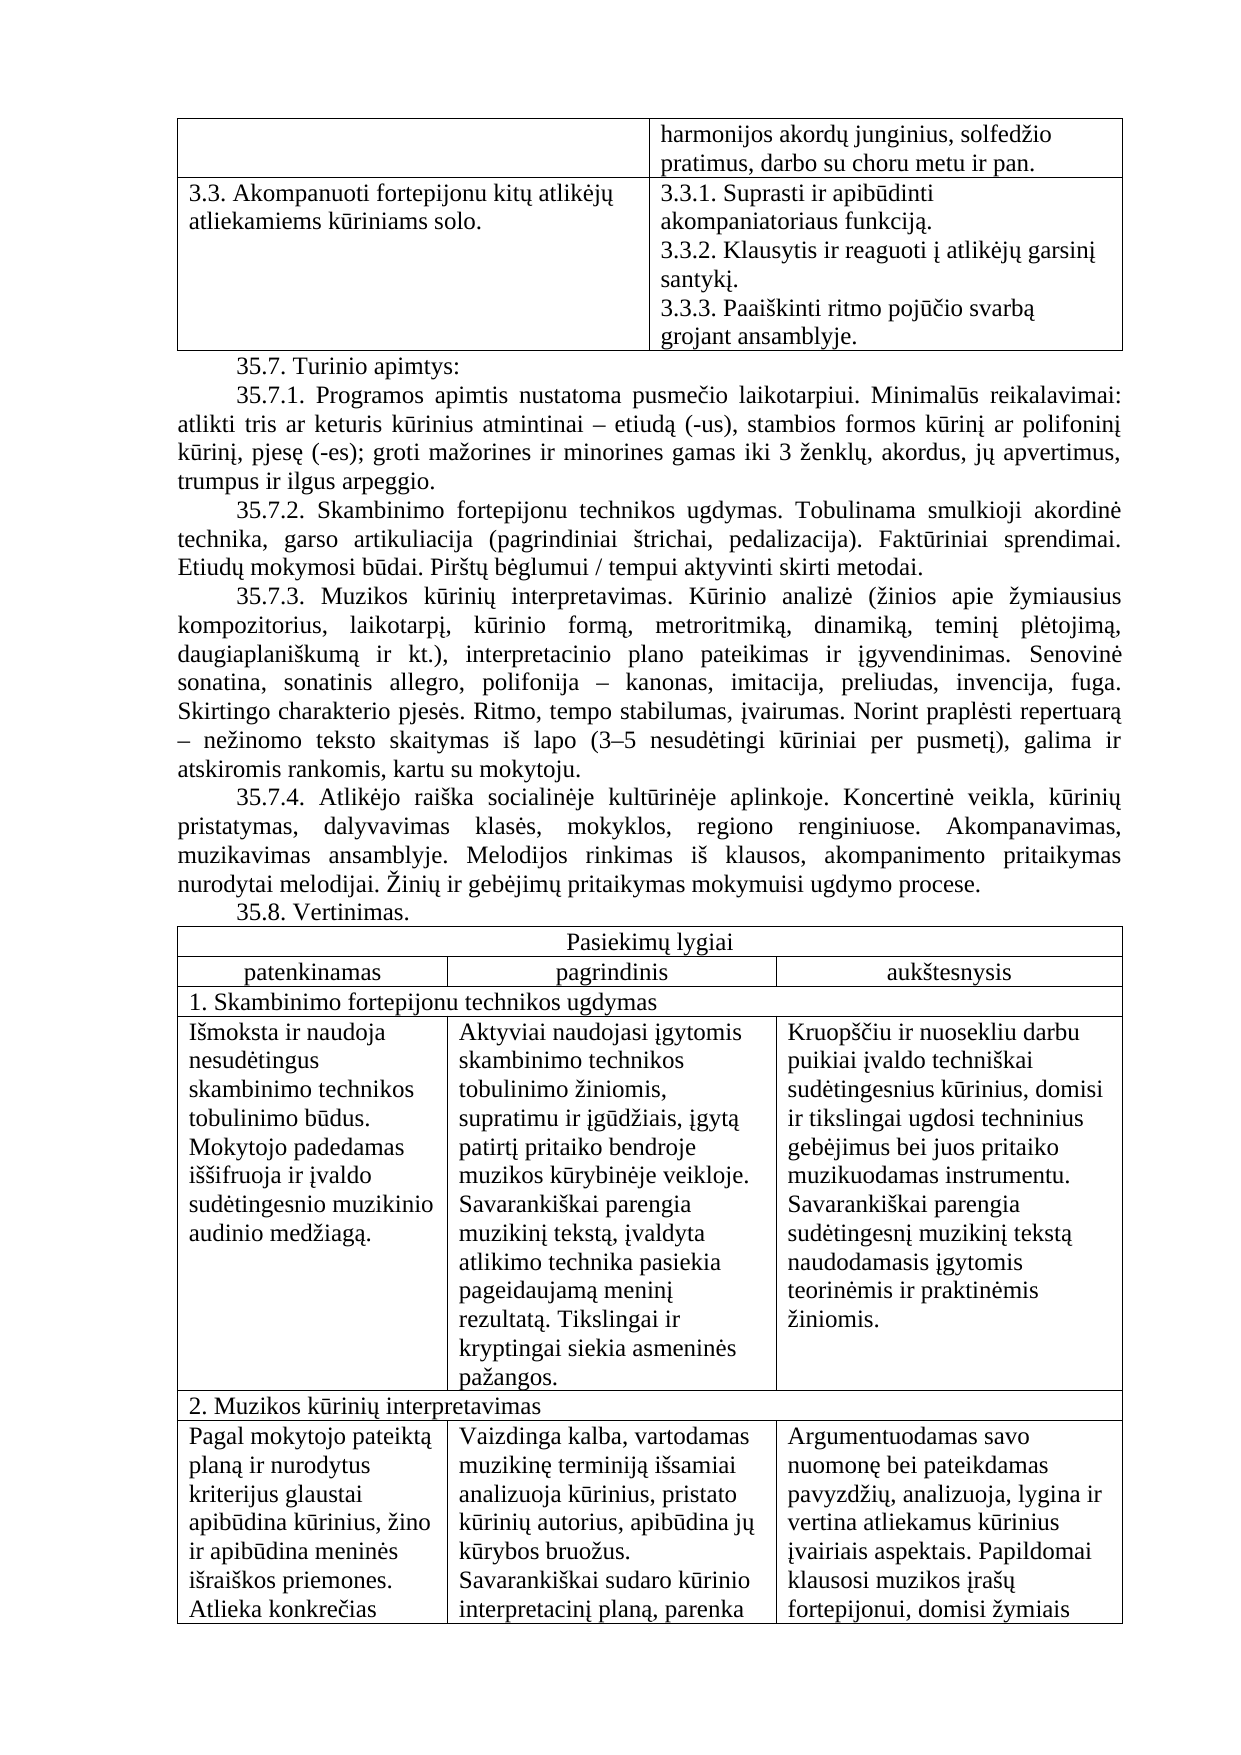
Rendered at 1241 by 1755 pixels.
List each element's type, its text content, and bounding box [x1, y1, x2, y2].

table_cell 3.3. Akompanuoti fortepijonu kitų atlikėjų atliekamiems kūriniams solo. [178, 178, 649, 350]
table_header Pasiekimų lygiai [178, 927, 1122, 956]
table_cell [751, 987, 776, 1016]
text 35.7.4. Atlikėjo raiška socialinėje kultūrinėje aplinkoje. Koncertinė veikla, kūrinių pristatymas, dalyvavimas klasės, mokyklos, regiono renginiuose. Akompanavimas, muzikavimas ansamblyje. Melodijos rinkimas iš klausos, akompanimento pritaikymas nurodytai melodijai. Žinių ir gebėjimų pritaikymas mokymuisi ugdymo procese. [177, 782, 1122, 897]
table_cell Vaizdinga kalba, vartodamas muzikinę terminiją išsamiai analizuoja kūrinius, pristato kūrinių autorius, apibūdina jų kūrybos bruožus. Savarankiškai sudaro kūrinio interpretacinį planą, parenka [448, 1421, 776, 1622]
text 35.8. Vertinimas. [177, 897, 1122, 926]
table_cell Kruopščiu ir nuosekliu darbu puikiai įvaldo techniškai sudėtingesnius kūrinius, domisi ir tikslingai ugdosi techninius gebėjimus bei juos pritaiko muzikuodamas instrumentu. Savarankiškai parengia sudėtingesnį muzikinį tekstą naudodamasis įgytomis teorinėmis ir praktinėmis žiniomis. [777, 1017, 1122, 1390]
text 35.7.1. Programos apimtis nustatoma pusmečio laikotarpiui. Minimalūs reikalavimai: atlikti tris ar keturis kūrinius atmintinai – etiudą (-us), stambios formos kūrinį ar polifoninį kūrinį, pjesę (-es); groti mažorines ir minorines gamas iki 3 ženklų, akordus, jų apvertimus, trumpus ir ilgus arpeggio. [177, 380, 1122, 495]
table_cell Argumentuodamas savo nuomonę bei pateikdamas pavyzdžių, analizuoja, lygina ir vertina atliekamus kūrinius įvairiais aspektais. Papildomai klausosi muzikos įrašų fortepijonui, domisi žymiais [777, 1421, 1122, 1622]
text 35.7. Turinio apimtys: [177, 351, 1122, 380]
table_cell [776, 1391, 1122, 1420]
table_cell 3.3.1. Suprasti ir apibūdinti akompaniatoriaus funkciją. 3.3.2. Klausytis ir reaguoti į atlikėjų garsinį santykį. 3.3.3. Paaiškinti ritmo pojūčio svarbą grojant ansamblyje. [650, 178, 1122, 350]
text 35.7.3. Muzikos kūrinių interpretavimas. Kūrinio analizė (žinios apie žymiausius kompozitorius, laikotarpį, kūrinio formą, metroritmiką, dinamiką, teminį plėtojimą, daugiaplaniškumą ir kt.), interpretacinio plano pateikimas ir įgyvendinimas. Senovinė sonatina, sonatinis allegro, polifonija – kanonas, imitacija, preliudas, invencija, fuga. Skirtingo charakterio pjesės. Ritmo, tempo stabilumas, įvairumas. Norint praplėsti repertuarą – nežinomo teksto skaitymas iš lapo (3–5 nesudėtingi kūriniai per pusmetį), galima ir atskiromis rankomis, kartu su mokytoju. [177, 581, 1122, 782]
table_cell harmonijos akordų junginius, solfedžio pratimus, darbo su choru metu ir pan. [650, 119, 1122, 177]
table_cell pagrindinis [448, 957, 776, 986]
table_cell 1. Skambinimo fortepijonu technikos ugdymas [178, 987, 751, 1016]
table_cell Išmoksta ir naudoja nesudėtingus skambinimo technikos tobulinimo būdus. Mokytojo padedamas iššifruoja ir įvaldo sudėtingesnio muzikinio audinio medžiagą. [178, 1017, 447, 1390]
table_cell [776, 987, 1122, 1016]
table_cell Pagal mokytojo pateiktą planą ir nurodytus kriterijus glaustai apibūdina kūrinius, žino ir apibūdina meninės išraiškos priemones. Atlieka konkrečias [178, 1421, 447, 1622]
table_cell [751, 1391, 776, 1420]
text 35.7.2. Skambinimo fortepijonu technikos ugdymas. Tobulinama smulkioji akordinė technika, garso artikuliacija (pagrindiniai štrichai, pedalizacija). Faktūriniai sprendimai. Etiudų mokymosi būdai. Pirštų bėglumui / tempui aktyvinti skirti metodai. [177, 495, 1122, 581]
table_cell aukštesnysis [777, 957, 1122, 986]
table_cell Aktyviai naudojasi įgytomis skambinimo technikos tobulinimo žiniomis, supratimu ir įgūdžiais, įgytą patirtį pritaiko bendroje muzikos kūrybinėje veikloje. Savarankiškai parengia muzikinį tekstą, įvaldyta atlikimo technika pasiekia pageidaujamą meninį rezultatą. Tikslingai ir kryptingai siekia asmeninės pažangos. [448, 1017, 776, 1390]
table_cell 2. Muzikos kūrinių interpretavimas [178, 1391, 751, 1420]
table_cell patenkinamas [178, 957, 447, 986]
table_cell [178, 119, 649, 177]
